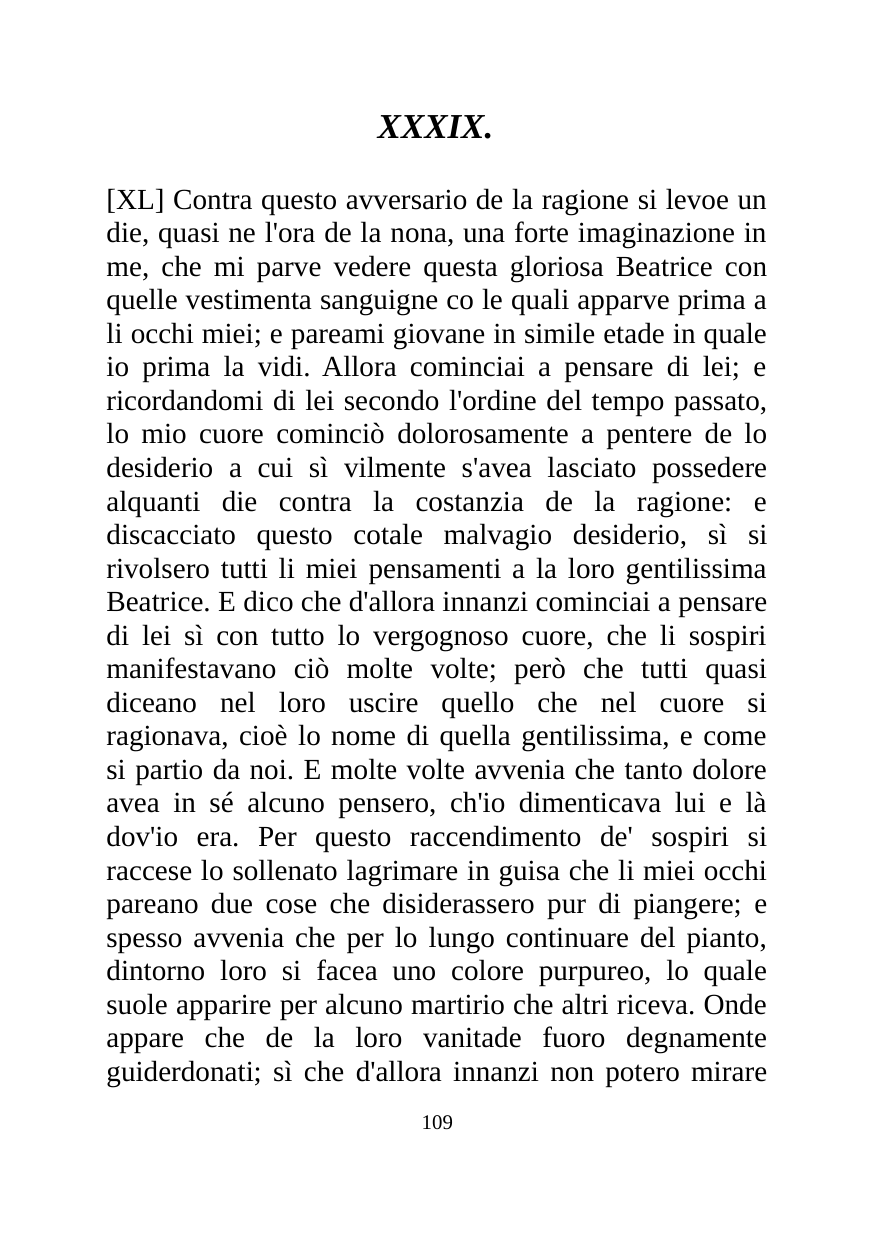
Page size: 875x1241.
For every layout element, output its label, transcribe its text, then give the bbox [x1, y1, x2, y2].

subtitle XXXIX. [106, 106, 768, 146]
text [XL] Contra questo avversario de la ragione si levoe un die, quasi ne l'ora de la nona, una forte imaginazione in me, che mi parve vedere questa gloriosa Beatrice con quelle vestimenta sanguigne co le quali apparve prima a li occhi miei; e pareami giovane in simile etade in quale io prima la vidi. Allora cominciai a pensare di lei; e ricordandomi di lei secondo l'ordine del tempo passato, lo mio cuore cominciò dolorosamente a pentere de lo desiderio a cui sì vilmente s'avea lasciato possedere alquanti die contra la costanzia de la ragione: e discacciato questo cotale malvagio desiderio, sì si rivolsero tutti li miei pensamenti a la loro gentilissima Beatrice. E dico che d'allora innanzi cominciai a pensare di lei sì con tutto lo vergognoso cuore, che li sospiri manifestavano ciò molte volte; però che tutti quasi diceano nel loro uscire quello che nel cuore si ragionava, cioè lo nome di quella gentilissima, e come si partio da noi. E molte volte avvenia che tanto dolore avea in sé alcuno pensero, ch'io dimenticava lui e là dov'io era. Per questo raccendimento de' sospiri si raccese lo sollenato lagrimare in guisa che li miei occhi pareano due cose che disiderassero pur di piangere; e spesso avvenia che per lo lungo continuare del pianto, dintorno loro si facea uno colore purpureo, lo quale suole apparire per alcuno martirio che altri riceva. Onde appare che de la loro vanitade fuoro degnamente guiderdonati; sì che d'allora innanzi non potero mirare [106, 182, 768, 1087]
